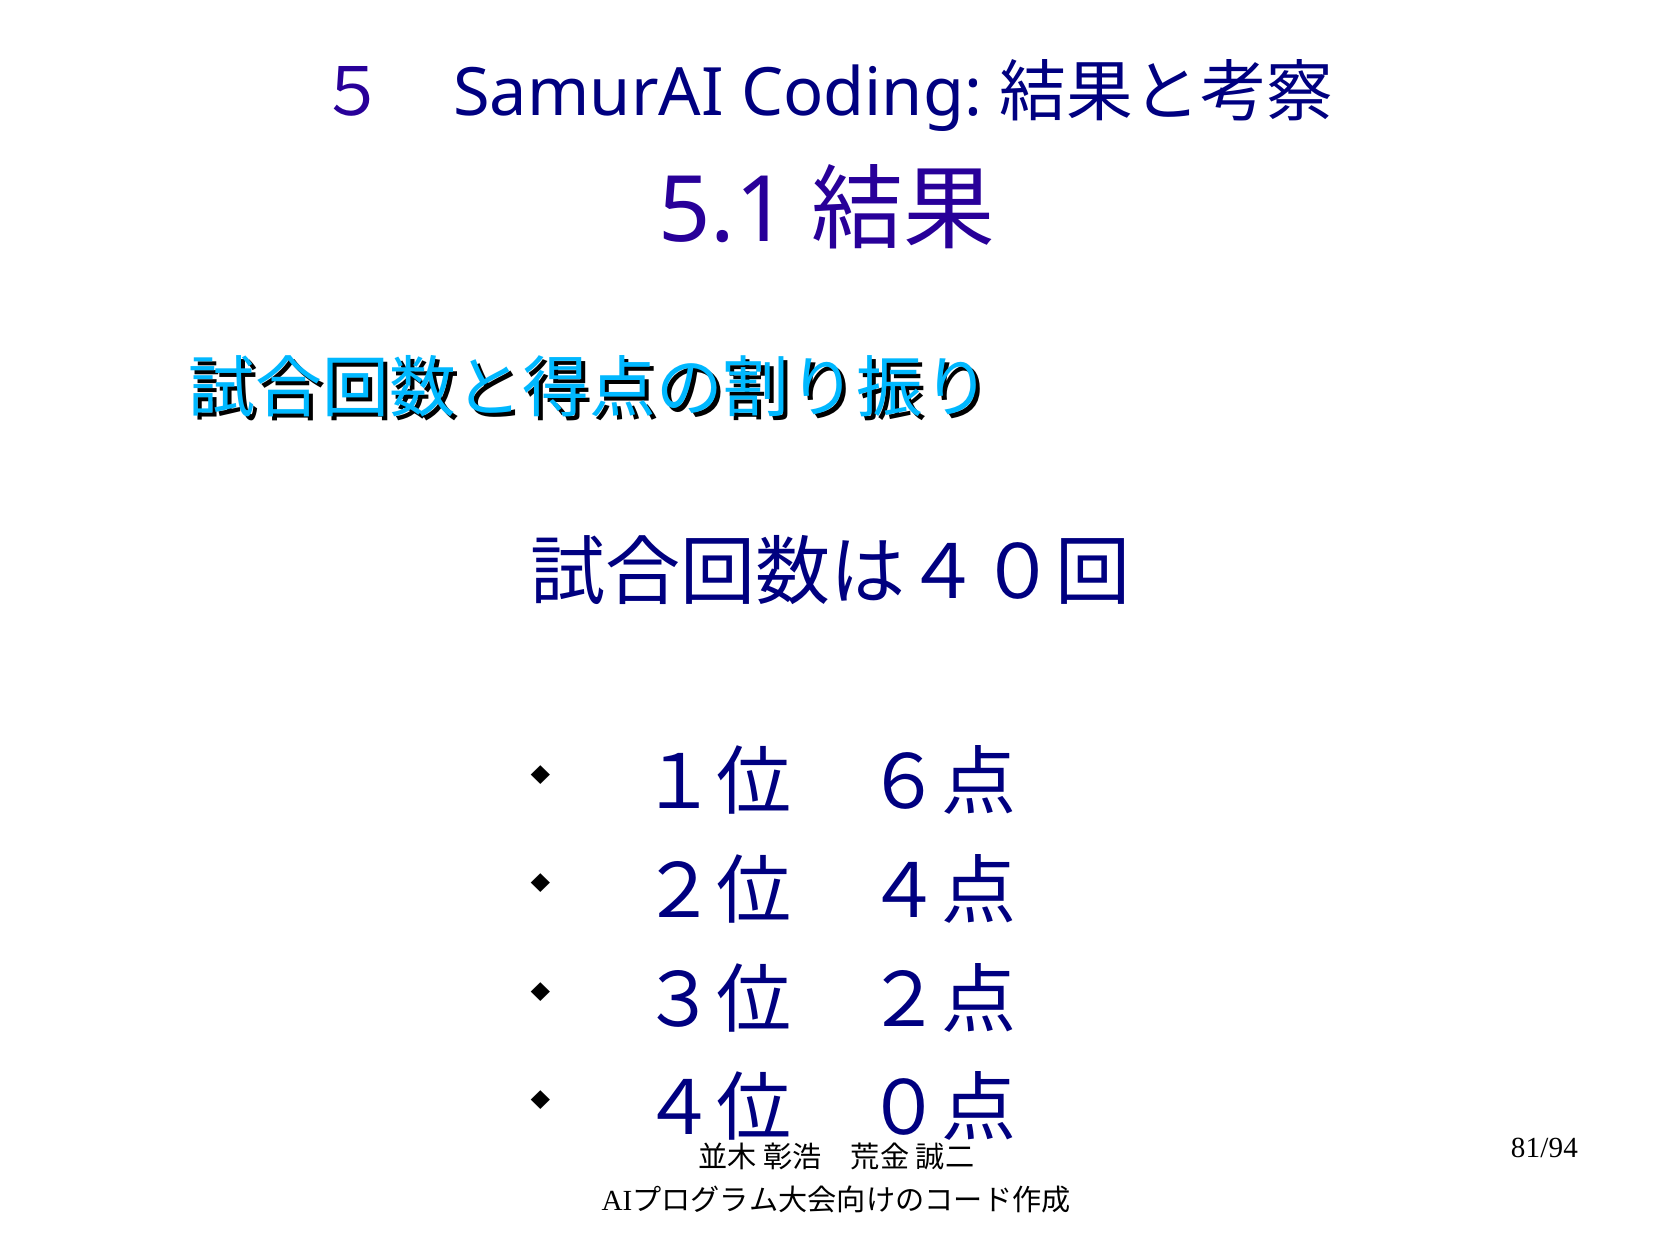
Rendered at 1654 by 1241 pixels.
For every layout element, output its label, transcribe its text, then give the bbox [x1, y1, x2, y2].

title ５ SamurAI Coding: 結果と考察 5.1 結果 [82, 49, 1571, 257]
list 試合回数と得点の割り振り [118, 213, 1571, 934]
text_box 試合回数は４０回 １位 ６点 ２位 ４点 ３位 ２点 ４位 ０点 [516, 401, 1146, 942]
